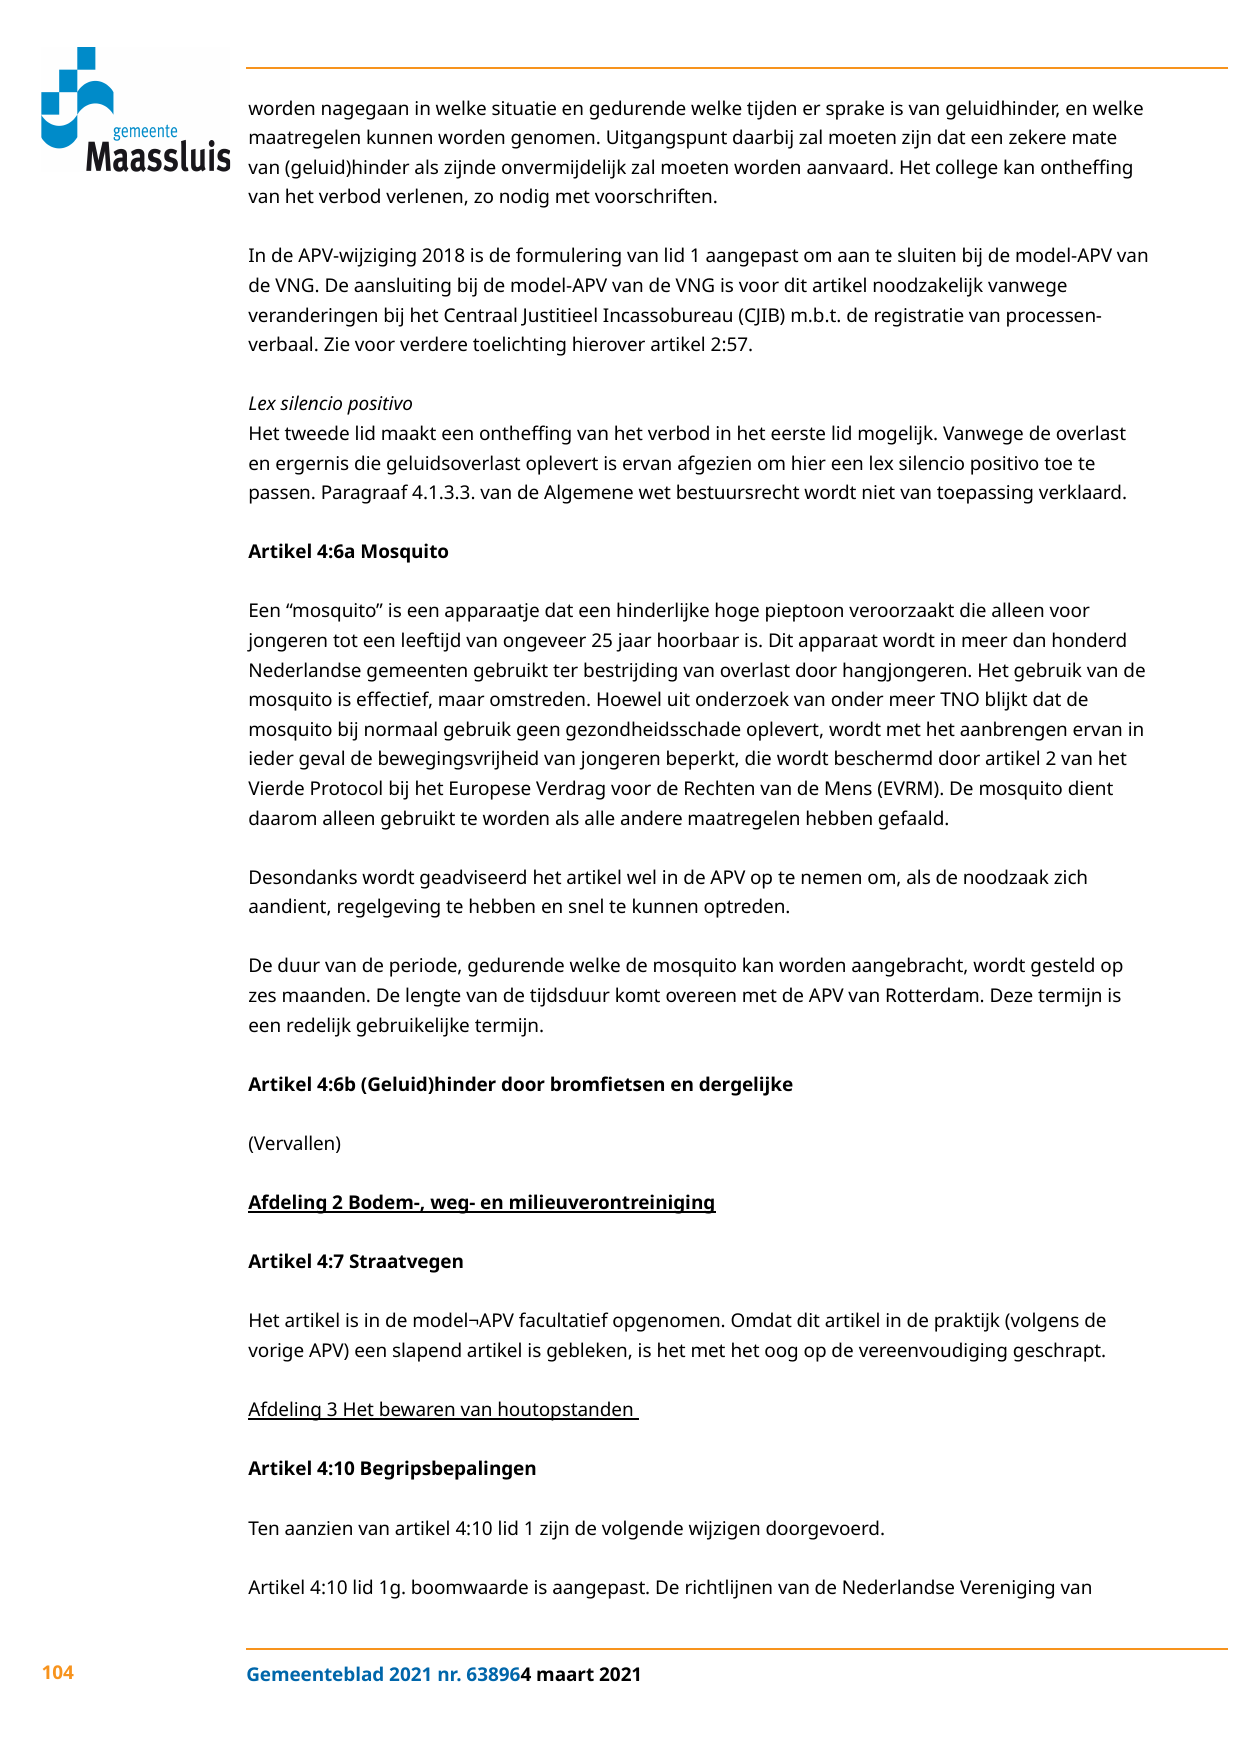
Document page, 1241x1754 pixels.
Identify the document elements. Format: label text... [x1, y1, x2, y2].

text Artikel 4:6b (Geluid)hinder door bromfietsen en dergelijke [248, 1071, 1152, 1097]
picture [41, 47, 231, 172]
text Desondanks wordt geadviseerd het artikel wel in de APV op te nemen om, als de noodzaak zich aandient, regelgeving te hebben en snel te kunnen optreden. [248, 864, 1152, 919]
text In de APV-wijziging 2018 is de formulering van lid 1 aangepast om aan te sluiten bij de model-APV van de VNG. De aansluiting bij de model-APV van de VNG is voor dit artikel noodzakelijk vanwege veranderingen bij het Centraal Justitieel Incassobureau (CJIB) m.b.t. de registratie van processen-verbaal. Zie voor verdere toelichting hierover artikel 2:57. [248, 243, 1152, 357]
text Artikel 4:6a Mosquito [248, 538, 1152, 564]
picture [41, 47, 77, 92]
text De duur van de periode, gedurende welke de mosquito kan worden aangebracht, wordt gesteld op zes maanden. De lengte van de tijdsduur komt overeen met de APV van Rotterdam. Deze termijn is een redelijk gebruikelijke termijn. [248, 953, 1152, 1038]
text Ten aanzien van artikel 4:10 lid 1 zijn de volgende wijzigen doorgevoerd. [248, 1515, 1152, 1541]
text Artikel 4:10 lid 1g. boomwaarde is aangepast. De richtlijnen van de Nederlandse Vereniging van [248, 1574, 1152, 1600]
text Het artikel is in de model¬APV facultatief opgenomen. Omdat dit artikel in de praktijk (volgens de vorige APV) een slapend artikel is gebleken, is het met het oog op de vereenvoudiging geschrapt. [248, 1308, 1152, 1363]
text Artikel 4:10 Begripsbepalingen [248, 1456, 1152, 1481]
text worden nagegaan in welke situatie en gedurende welke tijden er sprake is van geluidhinder, en welke maatregelen kunnen worden genomen. Uitgangspunt daarbij zal moeten zijn dat een zekere mate van (geluid)hinder als zijnde onvermijdelijk zal moeten worden aanvaard. Het college kan ontheffing van het verbod verlenen, zo nodig met voorschriften. [248, 95, 1152, 209]
text Artikel 4:7 Straatvegen [248, 1248, 1152, 1274]
text Afdeling 3 Het bewaren van houtopstanden [248, 1396, 1152, 1422]
text Lex silencio positivo [248, 391, 1152, 416]
text Afdeling 2 Bodem-, weg- en milieuverontreiniging [248, 1189, 1152, 1215]
text (Vervallen) [248, 1130, 1152, 1156]
text Een “mosquito” is een apparaatje dat een hinderlijke hoge pieptoon veroorzaakt die alleen voor jongeren tot een leeftijd van ongeveer 25 jaar hoorbaar is. Dit apparaat wordt in meer dan honderd Nederlandse gemeenten gebruikt ter bestrijding van overlast door hangjongeren. Het gebruik van de mosquito is effectief, maar omstreden. Hoewel uit onderzoek van onder meer TNO blijkt dat de mosquito bij normaal gebruik geen gezondheidsschade oplevert, wordt met het aanbrengen ervan in ieder geval de bewegingsvrijheid van jongeren beperkt, die wordt beschermd door artikel 2 van het Vierde Protocol bij het Europese Verdrag voor de Rechten van de Mens (EVRM). De mosquito dient daarom alleen gebruikt te worden als alle andere maatregelen hebben gefaald. [248, 598, 1152, 831]
text Het tweede lid maakt een ontheffing van het verbod in het eerste lid mogelijk. Vanwege de overlast en ergernis die geluidsoverlast oplevert is ervan afgezien om hier een lex silencio positivo toe te passen. Paragraaf 4.1.3.3. van de Algemene wet bestuursrecht wordt niet van toepassing verklaard. [248, 420, 1152, 505]
